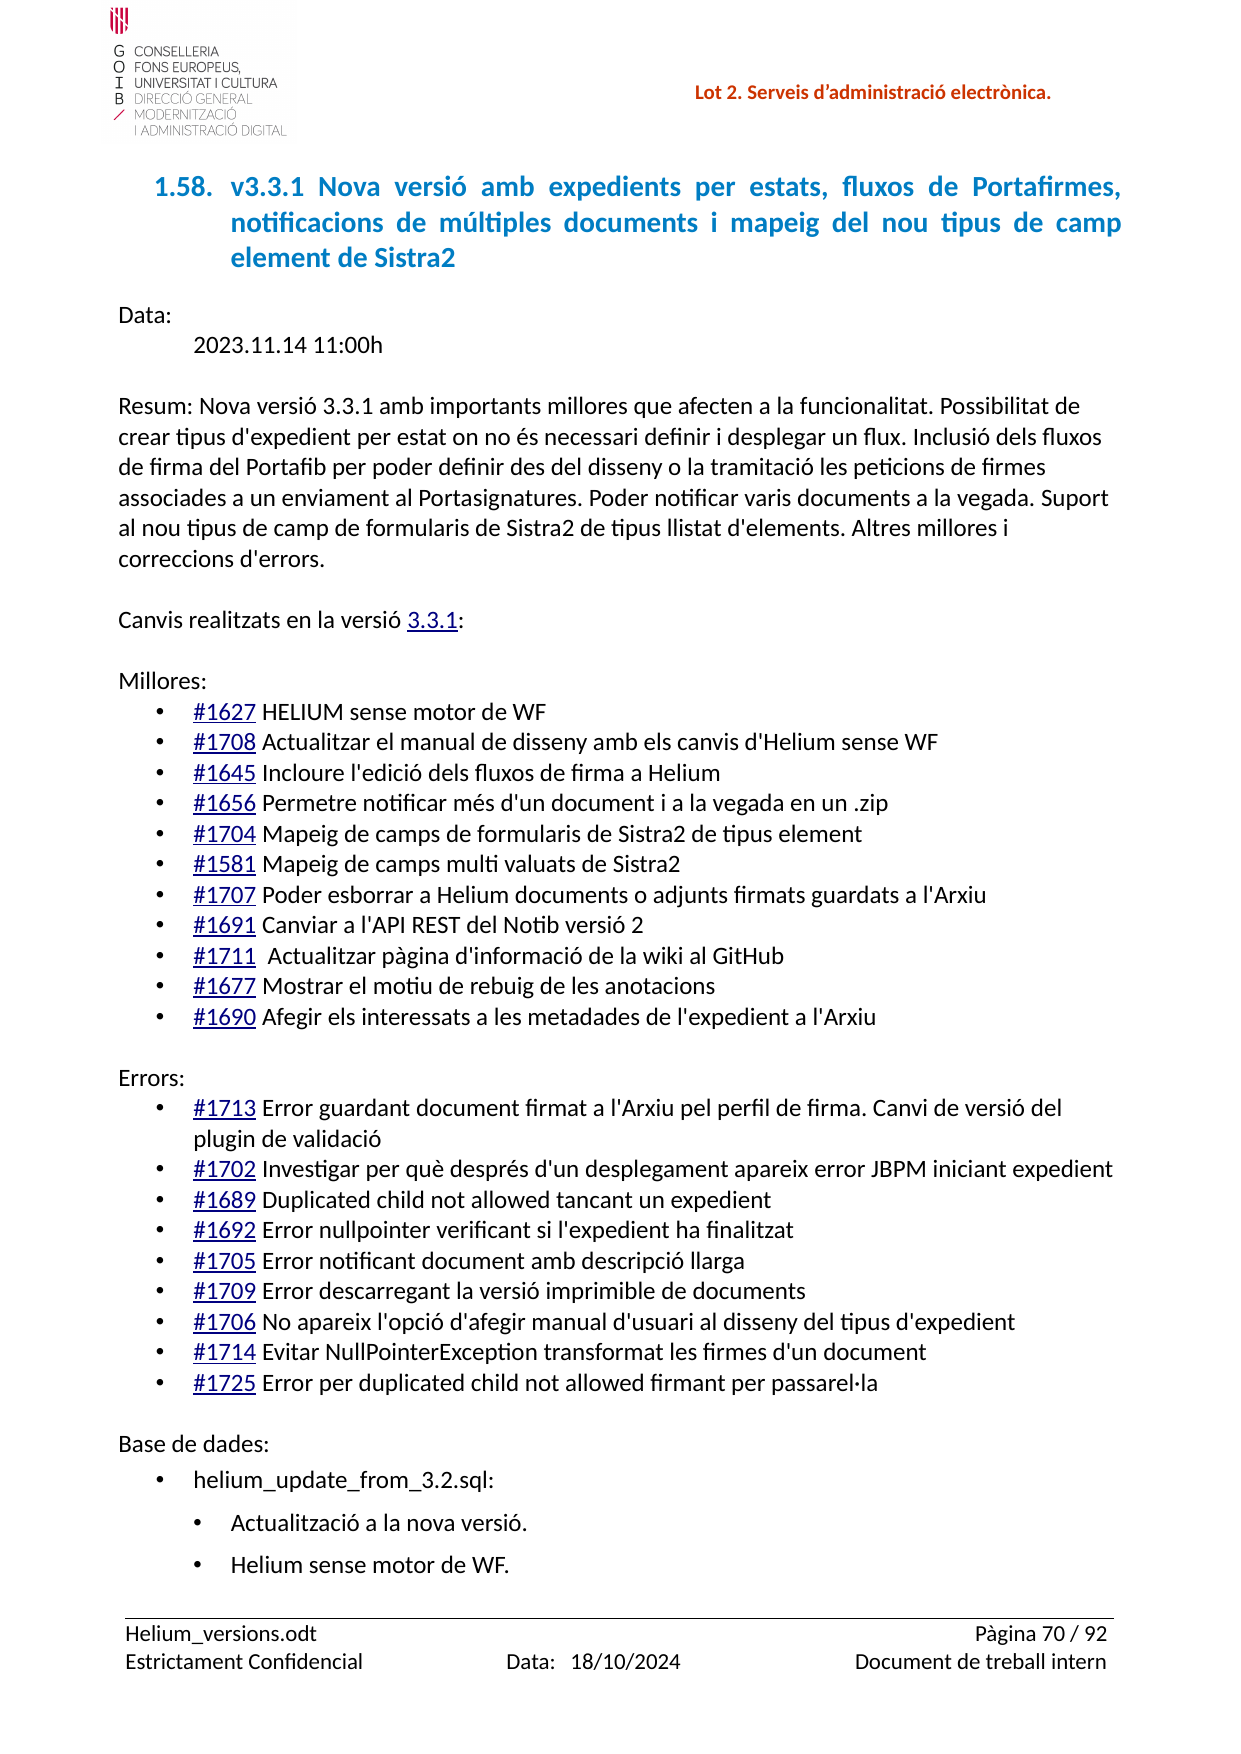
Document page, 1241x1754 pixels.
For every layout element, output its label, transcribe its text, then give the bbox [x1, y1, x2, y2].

list #1704 Mapeig de camps de formularis de Sistra2 de tipus element [156, 818, 1122, 848]
list #1692 Error nullpointer verificant si l'expedient ha finalitzat [156, 1214, 1122, 1245]
list #1581 Mapeig de camps multi valuats de Sistra2 [156, 848, 1122, 879]
list #1656 Permetre notificar més d'un document i a la vegada en un .zip [156, 787, 1122, 818]
picture [100, 0, 297, 144]
list #1707 Poder esborrar a Helium documents o adjunts firmats guardats a l'Arxiu [156, 879, 1122, 909]
subtitle v3.3.1 Nova versió amb expedients per estats, fluxos de Portafirmes, notificacions de múltiples documents i mapeig del nou tipus de camp element de Sistra2 [153, 168, 1122, 275]
list helium_update_from_3.2.sql: [156, 1464, 1122, 1495]
list #1706 No apareix l'opció d'afegir manual d'usuari al disseny del tipus d'expedient [156, 1306, 1122, 1337]
list #1714 Evitar NullPointerException transformat les firmes d'un document [156, 1337, 1122, 1367]
list #1677 Mostrar el motiu de rebuig de les anotacions [156, 970, 1122, 1001]
list #1709 Error descarregant la versió imprimible de documents [156, 1276, 1122, 1306]
list #1705 Error notificant document amb descripció llarga [156, 1245, 1122, 1276]
list #1691 Canviar a l'API REST del Notib versió 2 [156, 909, 1122, 940]
text Canvis realitzats en la versió 3.3.1: [118, 604, 1122, 634]
list #1725 Error per duplicated child not allowed firmant per passarel·la [156, 1367, 1122, 1398]
list #1645 Incloure l'edició dels fluxos de firma a Helium [156, 757, 1122, 787]
list #1702 Investigar per què després d'un desplegament apareix error JBPM iniciant expedient [156, 1153, 1122, 1184]
list #1627 HELIUM sense motor de WF [156, 696, 1122, 726]
text Millores: [118, 665, 1122, 696]
list Actualització a la nova versió. [193, 1507, 1122, 1537]
text Resum: Nova versió 3.3.1 amb importants millores que afecten a la funcionalitat. Possibilitat de crear tipus d'expedient per estat on no és necessari definir i desplegar un flux. Inclusió dels fluxos de firma del Portafib per poder definir des del disseny o la tramitació les peticions de firmes associades a un enviament al Portasignatures. Poder notificar varis documents a la vegada. Suport al nou tipus de camp de formularis de Sistra2 de tipus llistat d'elements. Altres millores i correccions d'errors. [118, 390, 1122, 573]
list #1689 Duplicated child not allowed tancant un expedient [156, 1184, 1122, 1214]
list #1708 Actualitzar el manual de disseny amb els canvis d'Helium sense WF [156, 726, 1122, 757]
text Data: [118, 299, 1122, 329]
text Errors: [118, 1062, 1122, 1092]
list #1713 Error guardant document firmat a l'Arxiu pel perfil de firma. Canvi de versió del plugin de validació [156, 1092, 1122, 1153]
list #1690 Afegir els interessats a les metadades de l'expedient a l'Arxiu [156, 1001, 1122, 1031]
text Base de dades: [118, 1428, 1122, 1459]
list Helium sense motor de WF. [193, 1549, 1122, 1580]
text 2023.11.14 11:00h [118, 329, 1122, 360]
list #1711 Actualitzar pàgina d'informació de la wiki al GitHub [156, 940, 1122, 970]
